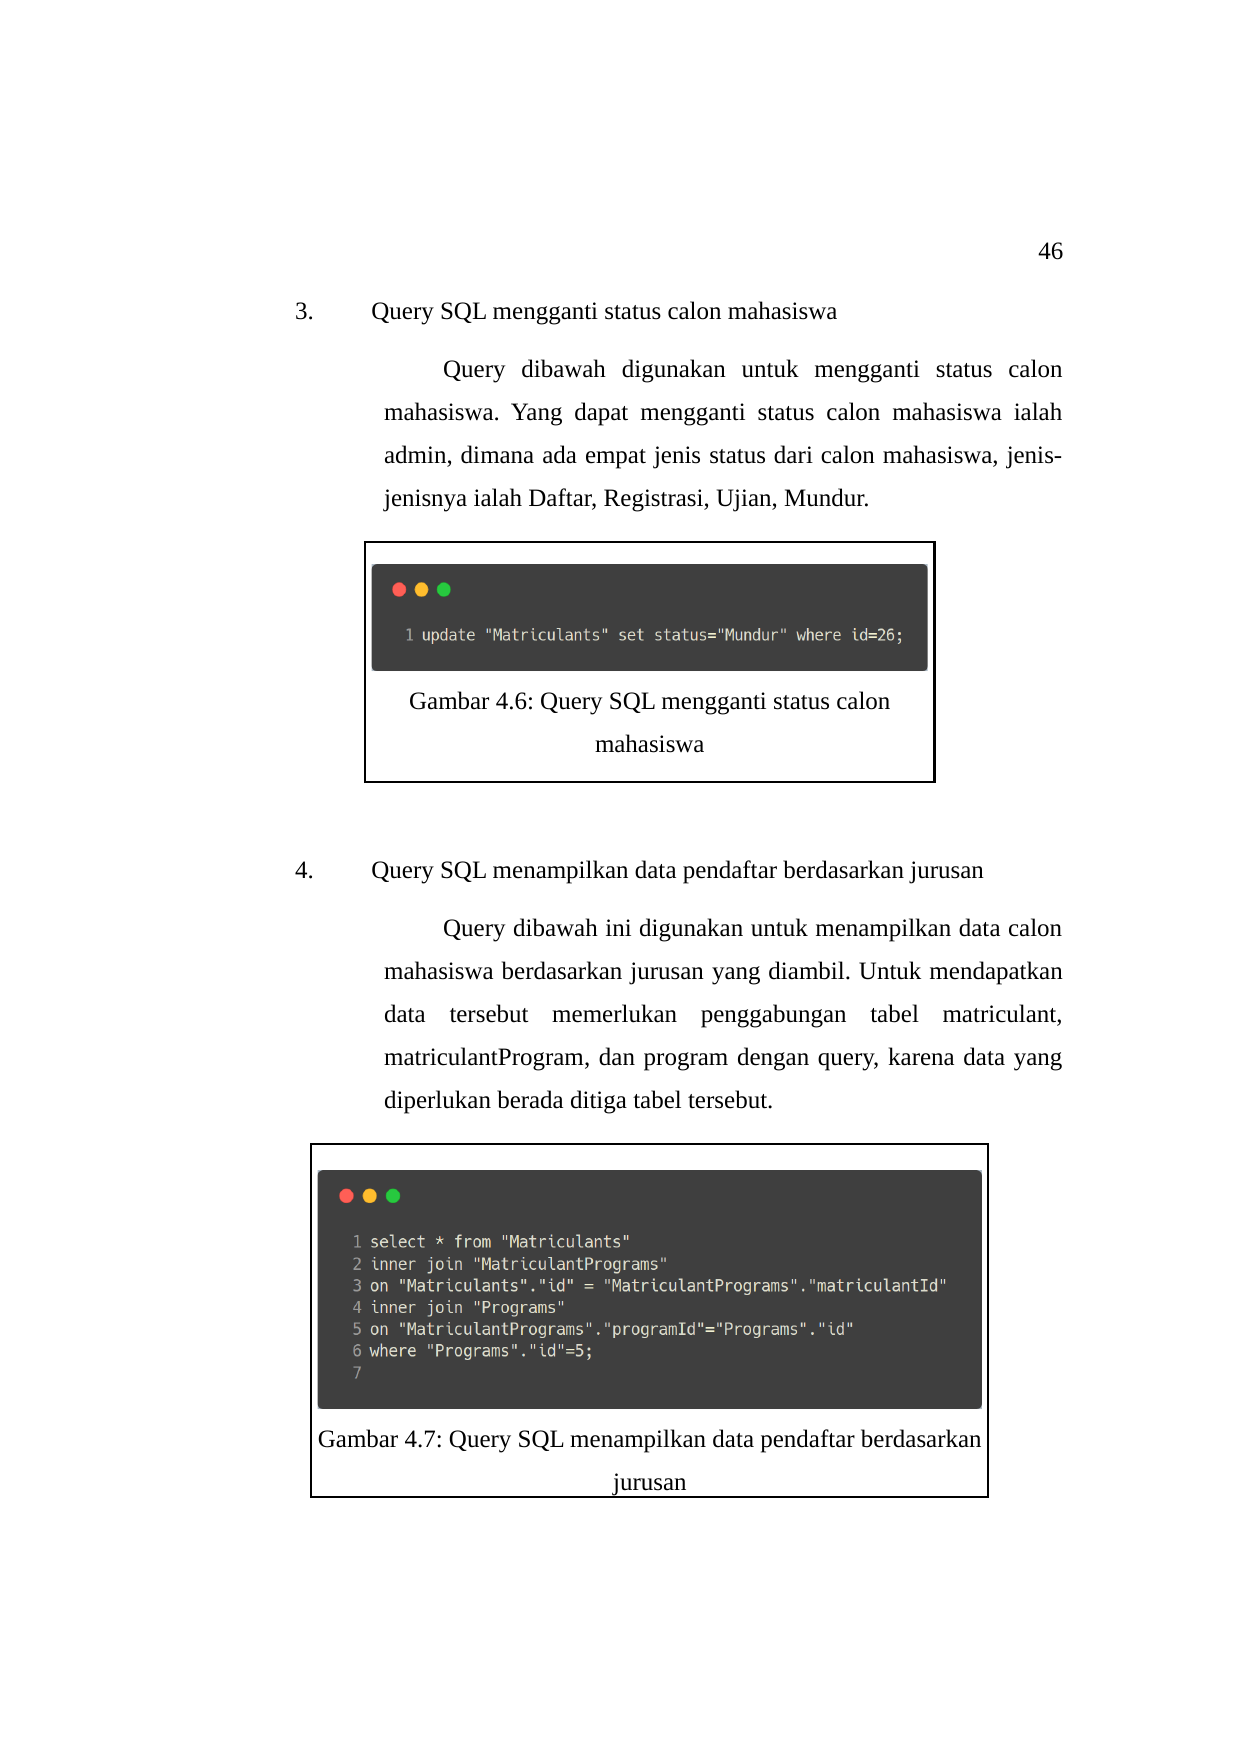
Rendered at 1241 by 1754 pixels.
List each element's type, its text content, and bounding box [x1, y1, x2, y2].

text Gambar 4.6: Query SQL mengganti status calon mahasiswa [366, 556, 933, 758]
picture [371, 564, 928, 672]
list Query SQL mengganti status calon mahasiswa [295, 296, 1063, 325]
list Query SQL menampilkan data pendaftar berdasarkan jurusan [295, 855, 1063, 884]
text Query dibawah digunakan untuk mengganti status calon mahasiswa. Yang dapat mengganti status calon mahasiswa ialah admin, dimana ada empat jenis status dari calon mahasiswa, jenis-jenisnya ialah Daftar, Registrasi, Ujian, Mundur. [384, 354, 1063, 512]
list Gambar 4.7: Query SQL menampilkan data pendaftar berdasarkan jurusan [312, 1158, 987, 1496]
picture [317, 1170, 982, 1410]
text Query dibawah ini digunakan untuk menampilkan data calon mahasiswa berdasarkan jurusan yang diambil. Untuk mendapatkan data tersebut memerlukan penggabungan tabel matriculant, matriculantProgram, dan program dengan query, karena data yang diperlukan berada ditiga tabel tersebut. [384, 913, 1063, 1114]
